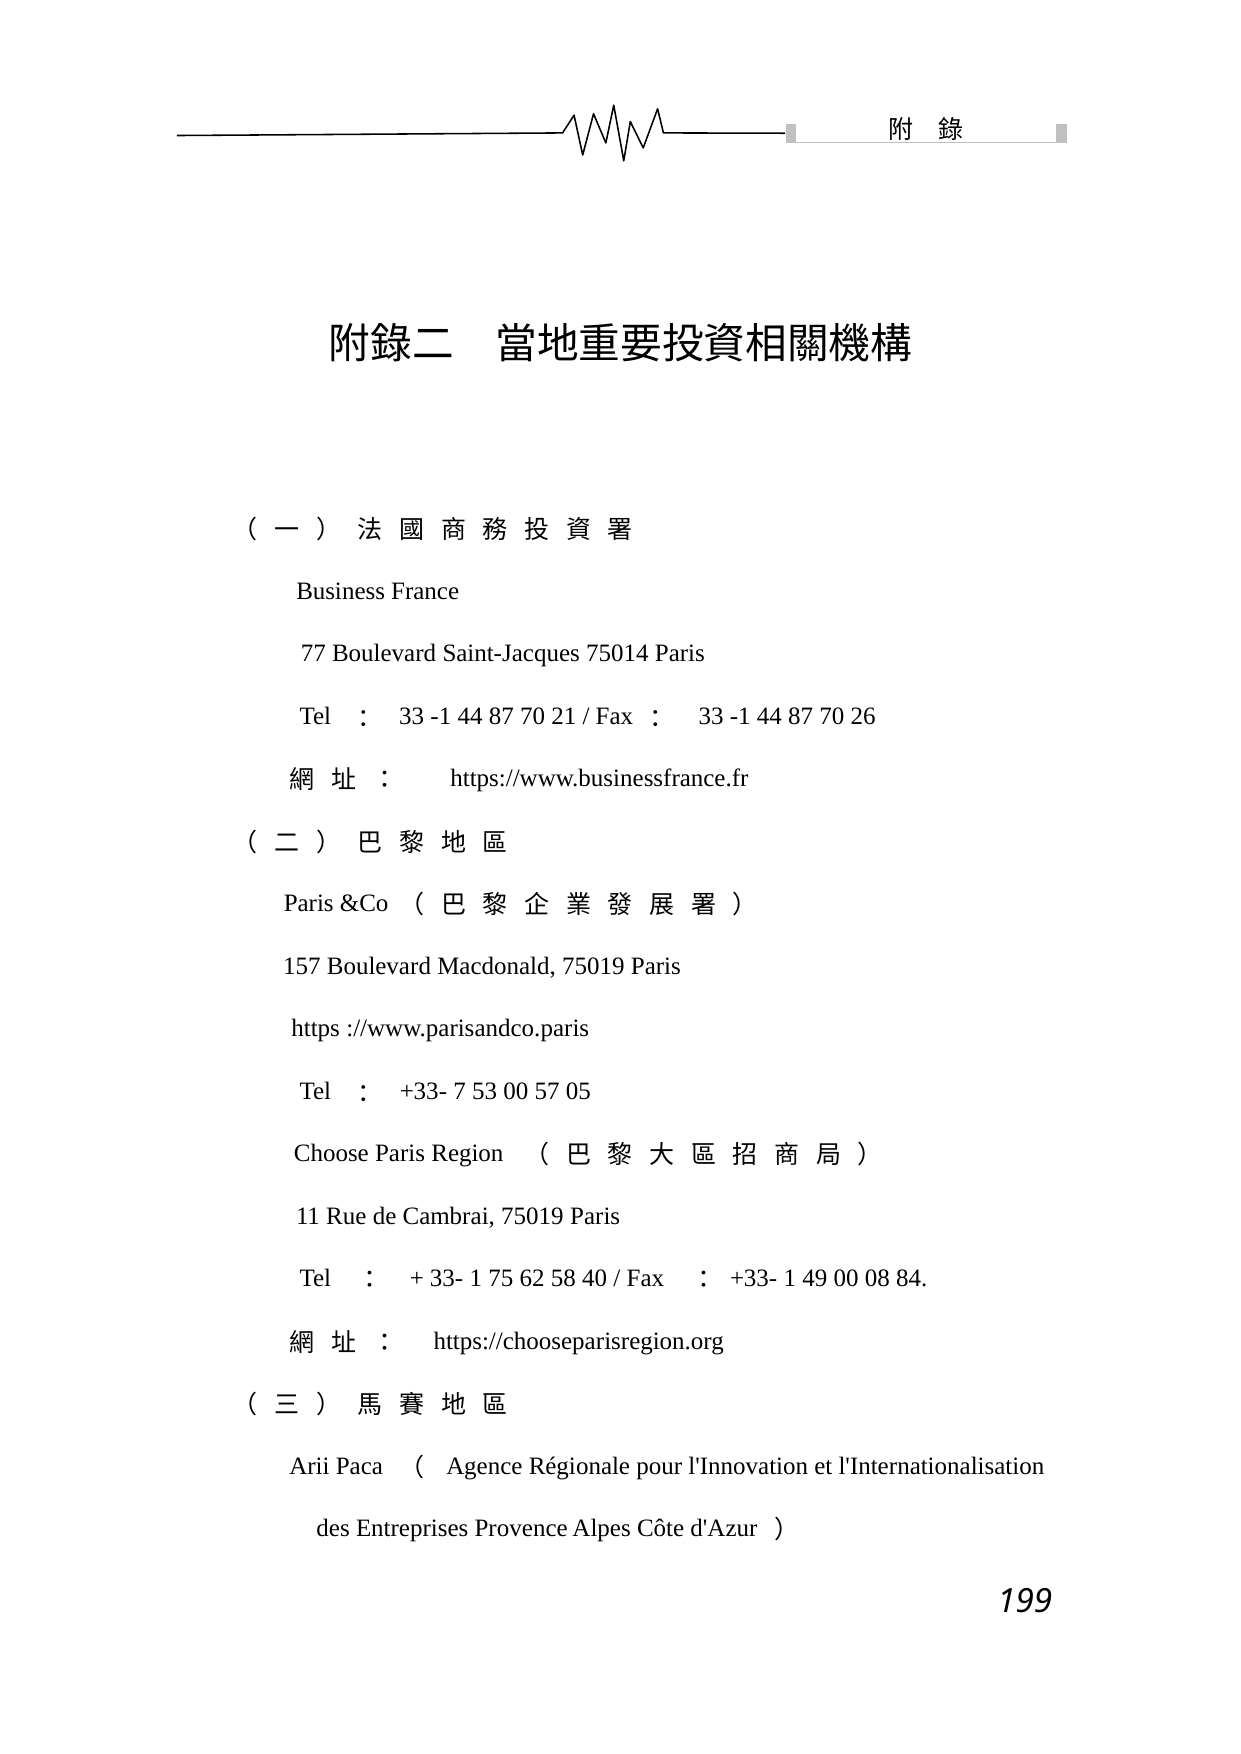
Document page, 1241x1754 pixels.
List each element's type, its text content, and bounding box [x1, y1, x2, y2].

text 77 Boulevard Saint-Jacques 75014 Paris [207, 611, 1058, 674]
text Tel：33 -1 44 87 70 21 / Fax：33 -1 44 87 70 26 [207, 674, 1058, 736]
text Choose Paris Region（巴黎大區招商局） [207, 1111, 1058, 1174]
text Tel：+ 33- 1 75 62 58 40 / Fax：+33- 1 49 00 08 84. [207, 1236, 1058, 1299]
text Paris &Co（巴黎企業發展署） [207, 861, 1058, 924]
text 11 Rue de Cambrai, 75019 Paris [207, 1174, 1058, 1236]
text （三）馬賽地區 [207, 1361, 1058, 1424]
text （一）法國商務投資署 [207, 486, 1058, 549]
text 網址：https://www.businessfrance.fr [207, 736, 1058, 799]
text （二）巴黎地區 [207, 799, 1058, 861]
text 157 Boulevard Macdonald, 75019 Paris [207, 924, 1058, 986]
text Tel：+33- 7 53 00 57 05 [207, 1049, 1058, 1111]
text Business France [207, 549, 1058, 611]
text Arii Paca（Agence Régionale pour l'Innovation et l'Internationalisation des Entreprises Provence Alpes Côte d'Azur） [207, 1424, 1058, 1549]
text https ://www.parisandco.paris [207, 986, 1058, 1049]
text 附錄二 當地重要投資相關機構 [183, 299, 1058, 361]
text 網址：https://chooseparisregion.org [207, 1299, 1058, 1361]
